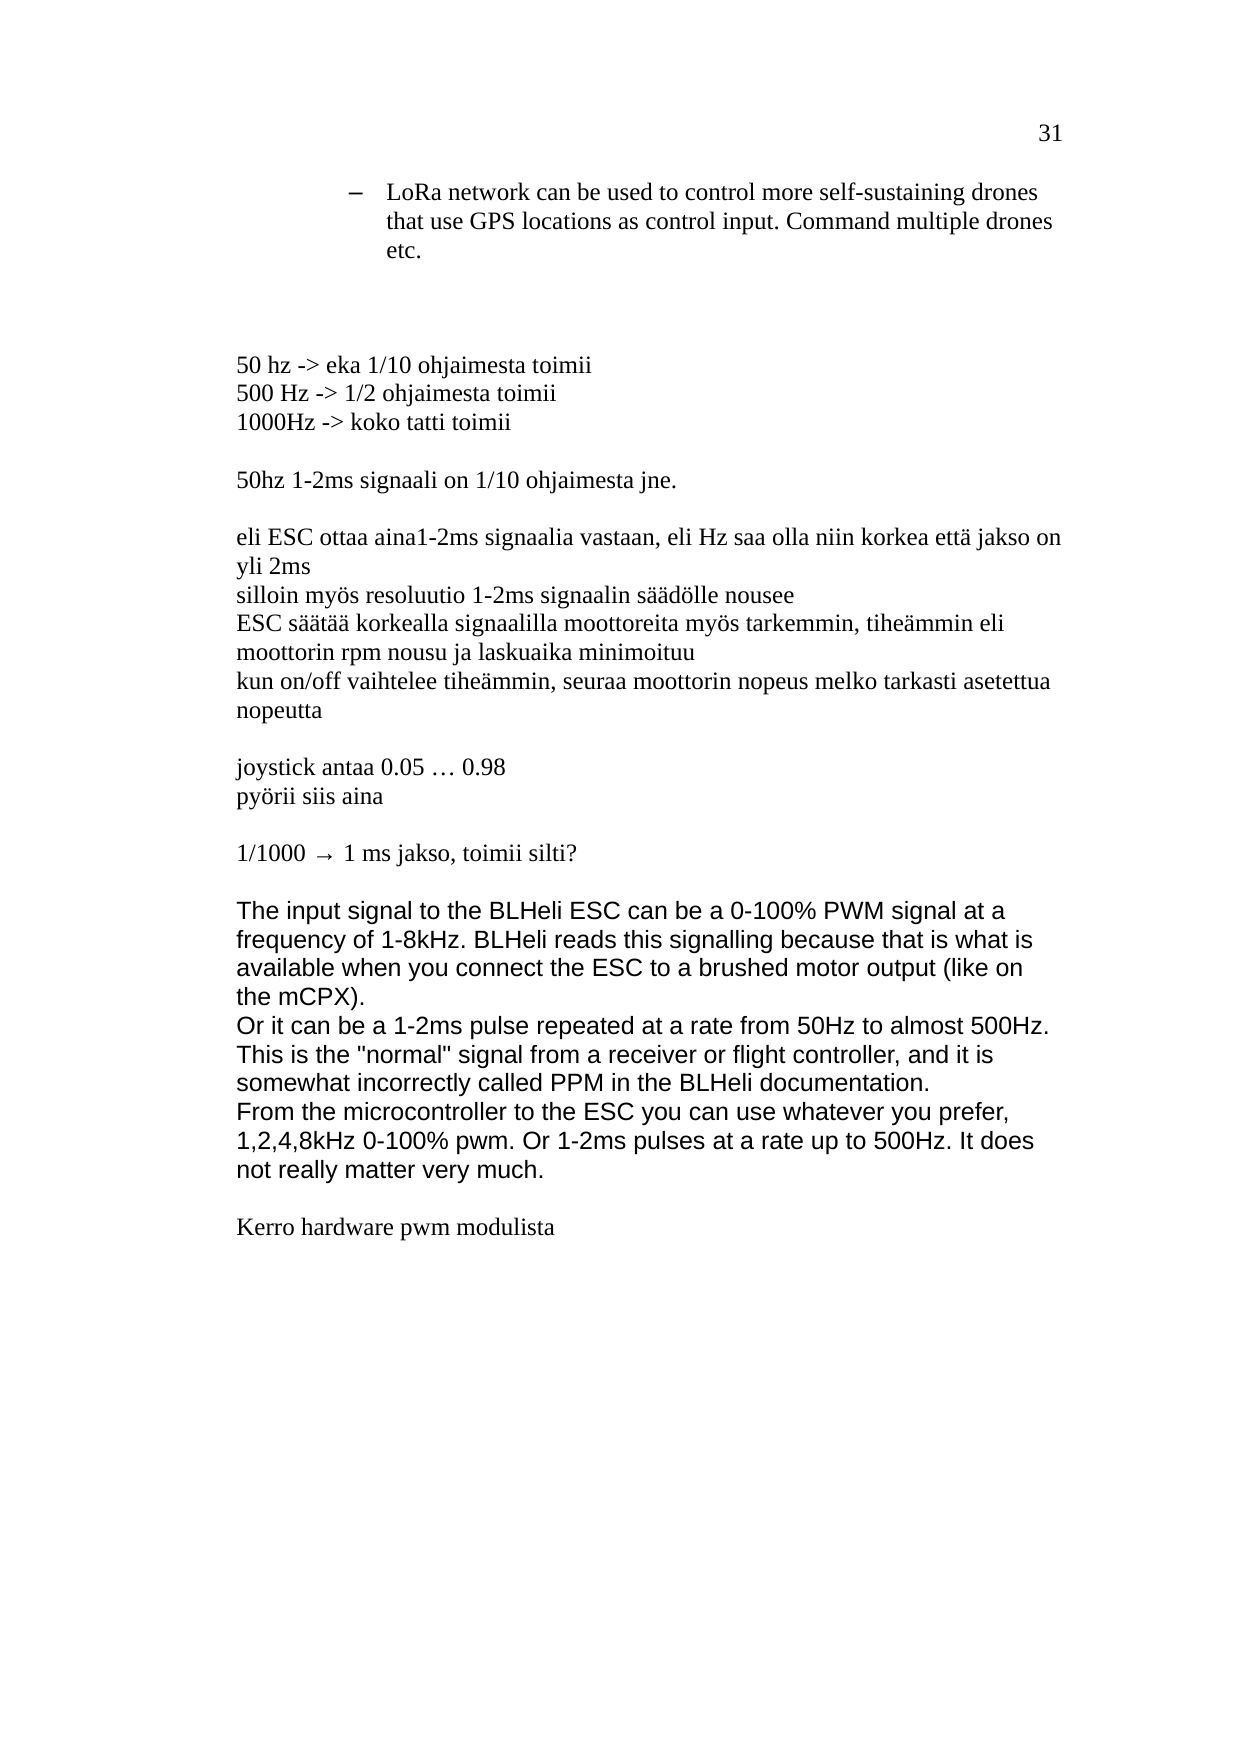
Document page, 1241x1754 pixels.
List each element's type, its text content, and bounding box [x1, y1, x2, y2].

text eli ESC ottaa aina1-2ms signaalia vastaan, eli Hz saa olla niin korkea että jakso on yli 2ms [236, 522, 1063, 580]
text Kerro hardware pwm modulista [236, 1212, 1063, 1241]
text joystick antaa 0.05 … 0.98 [236, 752, 1063, 781]
text 500 Hz -> 1/2 ohjaimesta toimii [236, 378, 1063, 407]
text silloin myös resoluutio 1-2ms signaalin säädölle nousee [236, 580, 1063, 608]
text 1000Hz -> koko tatti toimii [236, 407, 1063, 436]
list LoRa network can be used to control more self-sustaining drones that use GPS locations as control input. Command multiple drones etc. [349, 177, 1063, 263]
text 1/1000 → 1 ms jakso, toimii silti? [236, 838, 1063, 867]
text kun on/off vaihtelee tiheämmin, seuraa moottorin nopeus melko tarkasti asetettua nopeutta [236, 666, 1063, 723]
text The input signal to the BLHeli ESC can be a 0-100% PWM signal at a frequency of 1-8kHz. BLHeli reads this signalling because that is what is available when you connect the ESC to a brushed motor output (like on the mCPX). Or it can be a 1-2ms pulse repeated at a rate from 50Hz to almost 500Hz. This is the "normal" signal from a receiver or flight controller, and it is somewhat incorrectly called PPM in the BLHeli documentation. From the microcontroller to the ESC you can use whatever you prefer, 1,2,4,8kHz 0-100% pwm. Or 1-2ms pulses at a rate up to 500Hz. It does not really matter very much. [236, 896, 1063, 1183]
text ESC säätää korkealla signaalilla moottoreita myös tarkemmin, tiheämmin eli moottorin rpm nousu ja laskuaika minimoituu [236, 608, 1063, 666]
text 50 hz -> eka 1/10 ohjaimesta toimii [236, 350, 1063, 378]
text pyörii siis aina [236, 781, 1063, 810]
text 50hz 1-2ms signaali on 1/10 ohjaimesta jne. [236, 465, 1063, 493]
